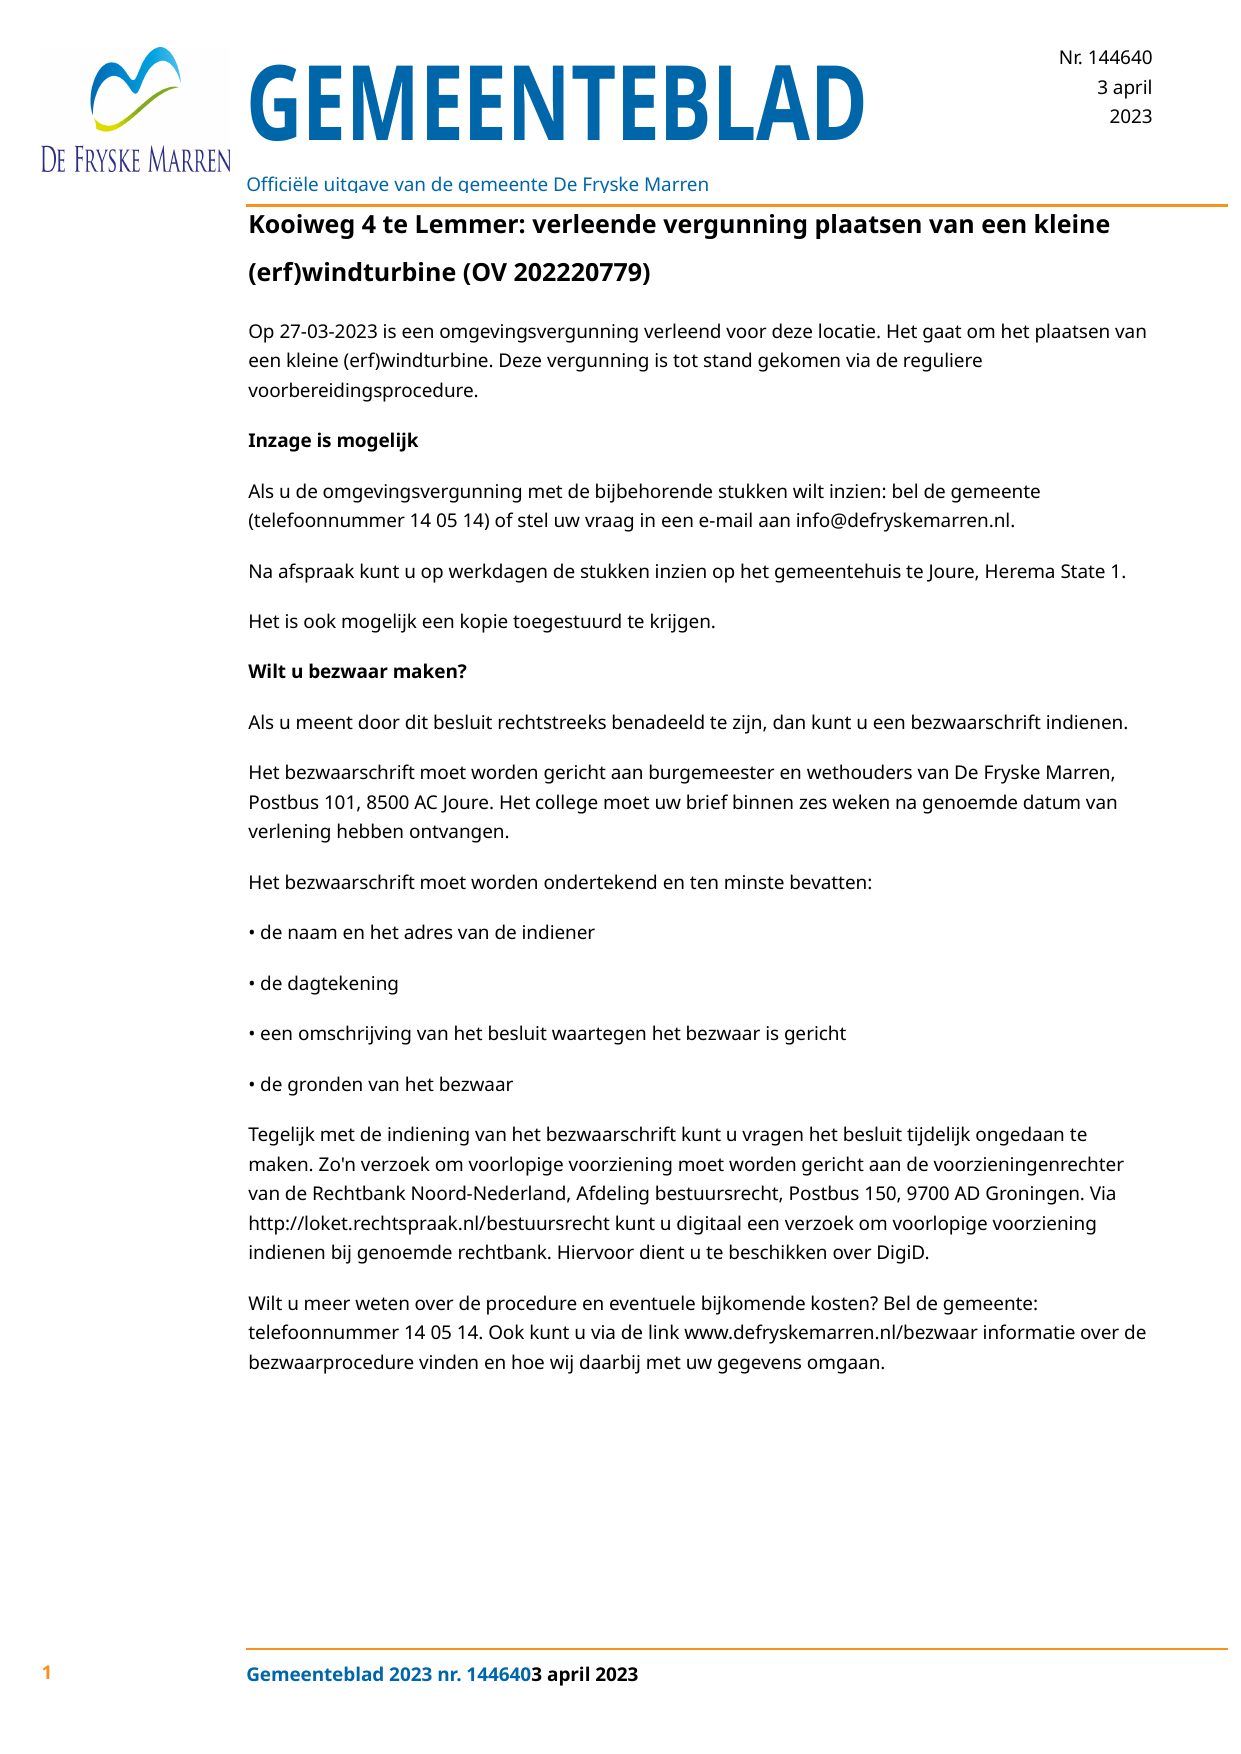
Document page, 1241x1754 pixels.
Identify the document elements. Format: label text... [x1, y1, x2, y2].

text Op 27-03-2023 is een omgevingsvergunning verleend voor deze locatie. Het gaat om het plaatsen van een kleine (erf)windturbine. Deze vergunning is tot stand gekomen via de reguliere voorbereidingsprocedure. [248, 318, 1152, 403]
text Het bezwaarschrift moet worden ondertekend en ten minste bevatten: [248, 869, 1152, 895]
picture [41, 47, 231, 172]
text Inzage is mogelijk [248, 427, 1152, 453]
text • de naam en het adres van de indiener [248, 919, 1152, 945]
text • de dagtekening [248, 970, 1152, 996]
text Kooiweg 4 te Lemmer: verleende vergunning plaatsen van een kleine (erf)windturbine (OV 202220779) [248, 207, 1152, 288]
text • de gronden van het bezwaar [248, 1071, 1152, 1097]
text Het bezwaarschrift moet worden gericht aan burgemeester en wethouders van De Fryske Marren, Postbus 101, 8500 AC Joure. Het college moet uw brief binnen zes weken na genoemde datum van verlening hebben ontvangen. [248, 759, 1152, 844]
text Wilt u meer weten over de procedure en eventuele bijkomende kosten? Bel de gemeente: telefoonnummer 14 05 14. Ook kunt u via de link www.defryskemarren.nl/bezwaar informatie over de bezwaarprocedure vinden en hoe wij daarbij met uw gegevens omgaan. [248, 1290, 1152, 1375]
text Na afspraak kunt u op werkdagen de stukken inzien op het gemeentehuis te Joure, Herema State 1. [248, 558, 1152, 584]
text Het is ook mogelijk een kopie toegestuurd te krijgen. [248, 608, 1152, 634]
text • een omschrijving van het besluit waartegen het bezwaar is gericht [248, 1020, 1152, 1046]
text Als u meent door dit besluit rechtstreeks benadeeld te zijn, dan kunt u een bezwaarschrift indienen. [248, 709, 1152, 735]
text Als u de omgevingsvergunning met de bijbehorende stukken wilt inzien: bel de gemeente (telefoonnummer 14 05 14) of stel uw vraag in een e-mail aan info@defryskemarren.nl. [248, 478, 1152, 533]
text Tegelijk met de indiening van het bezwaarschrift kunt u vragen het besluit tijdelijk ongedaan te maken. Zo'n verzoek om voorlopige voorziening moet worden gericht aan de voorzieningenrechter van de Rechtbank Noord-Nederland, Afdeling bestuursrecht, Postbus 150, 9700 AD Groningen. Via http://loket.rechtspraak.nl/bestuursrecht kunt u digitaal een verzoek om voorlopige voorziening indienen bij genoemde rechtbank. Hiervoor dient u te beschikken over DigiD. [248, 1121, 1152, 1265]
text Wilt u bezwaar maken? [248, 659, 1152, 684]
